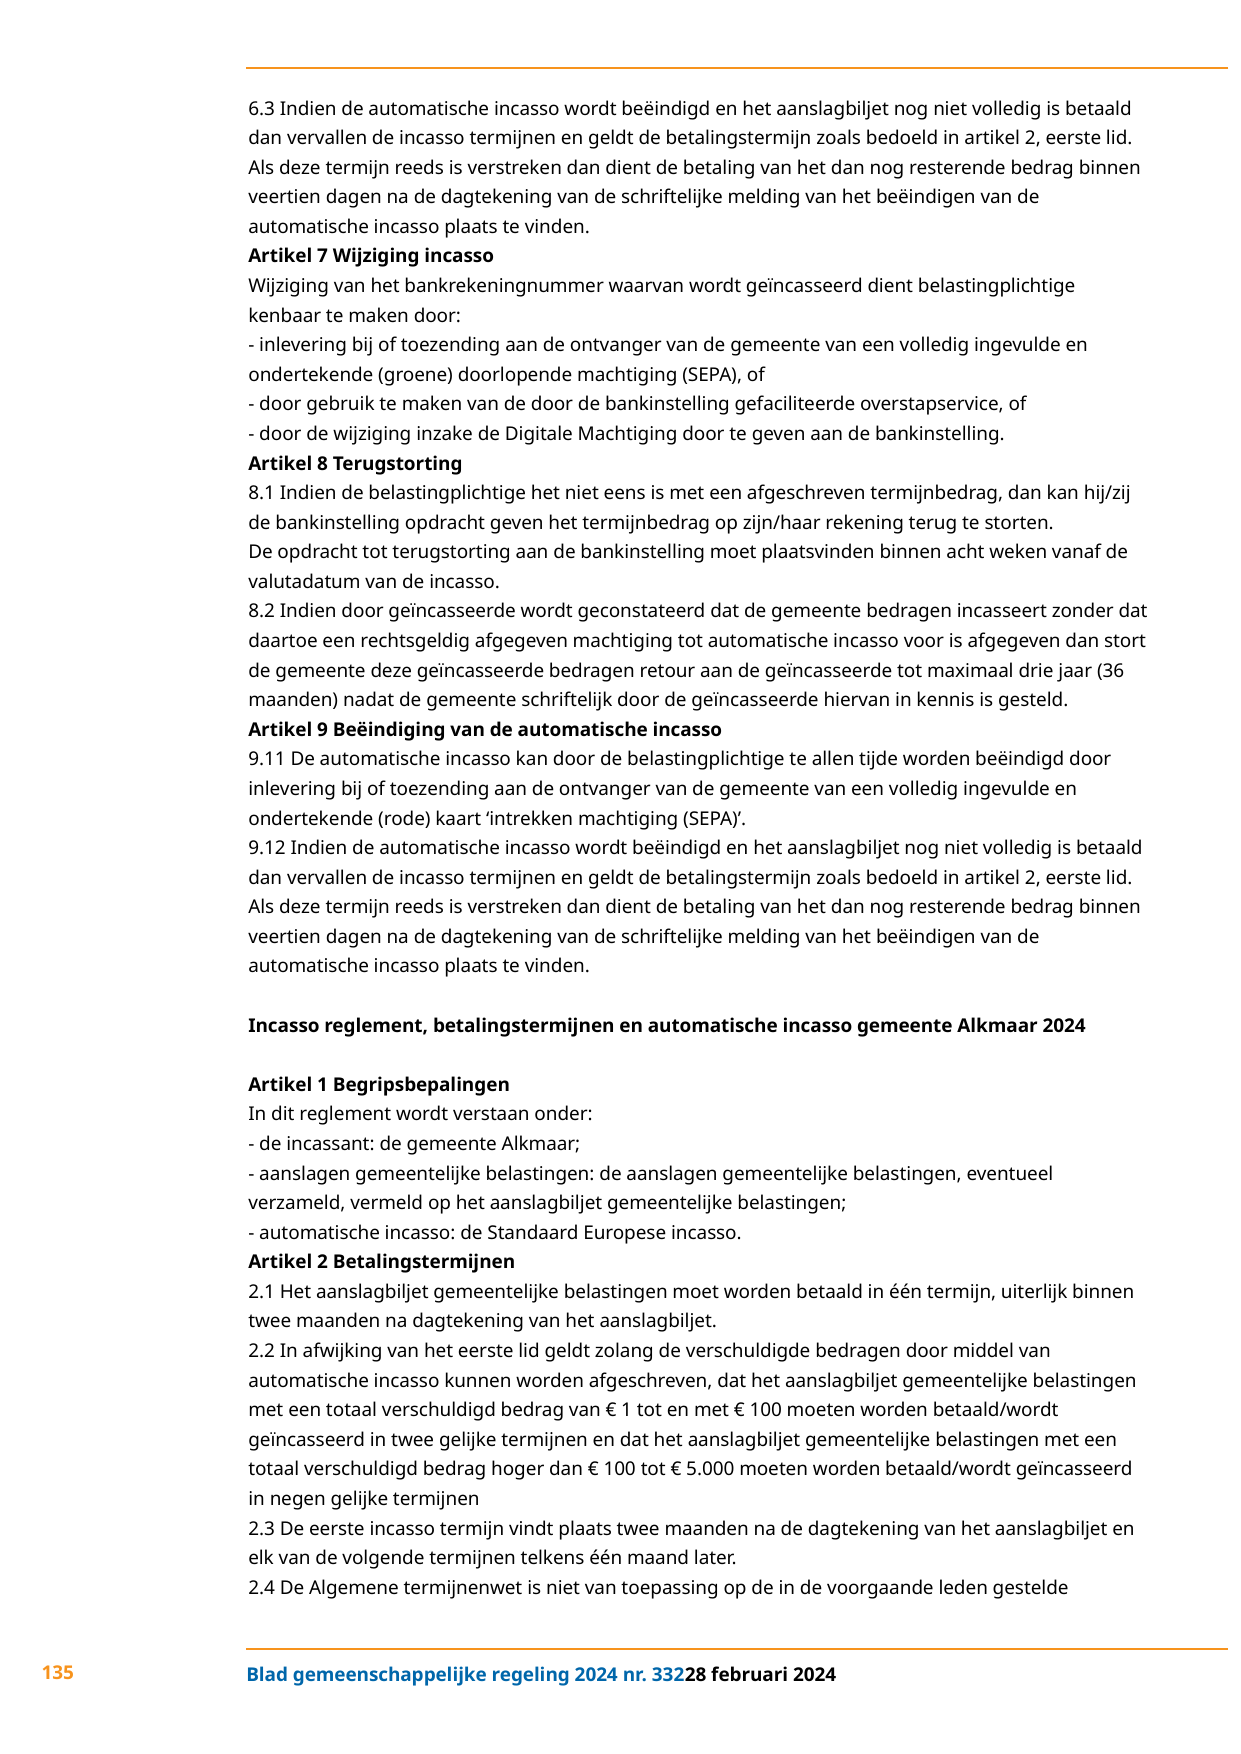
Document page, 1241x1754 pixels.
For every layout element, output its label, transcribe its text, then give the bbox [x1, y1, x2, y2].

text Artikel 7 Wijziging incasso [248, 243, 1152, 268]
text 8.1 Indien de belastingplichtige het niet eens is met een afgeschreven termijnbedrag, dan kan hij/zij de bankinstelling opdracht geven het termijnbedrag op zijn/haar rekening terug te storten. [248, 479, 1152, 535]
picture [41, 47, 231, 172]
text 2.4 De Algemene termijnenwet is niet van toepassing op de in de voorgaande leden gestelde [248, 1574, 1152, 1600]
text In dit reglement wordt verstaan onder: [248, 1101, 1152, 1126]
text Artikel 2 Betalingstermijnen [248, 1248, 1152, 1274]
text 2.3 De eerste incasso termijn vindt plaats twee maanden na de dagtekening van het aanslagbiljet en elk van de volgende termijnen telkens één maand later. [248, 1515, 1152, 1570]
text - inlevering bij of toezending aan de ontvanger van de gemeente van een volledig ingevulde en ondertekende (groene) doorlopende machtiging (SEPA), of [248, 331, 1152, 387]
text Wijziging van het bankrekeningnummer waarvan wordt geïncasseerd dient belastingplichtige kenbaar te maken door: [248, 272, 1152, 328]
text De opdracht tot terugstorting aan de bankinstelling moet plaatsvinden binnen acht weken vanaf de valutadatum van de incasso. [248, 538, 1152, 594]
text - door de wijziging inzake de Digitale Machtiging door te geven aan de bankinstelling. [248, 420, 1152, 446]
text 9.11 De automatische incasso kan door de belastingplichtige te allen tijde worden beëindigd door inlevering bij of toezending aan de ontvanger van de gemeente van een volledig ingevulde en ondertekende (rode) kaart ‘intrekken machtiging (SEPA)’. [248, 746, 1152, 831]
text - automatische incasso: de Standaard Europese incasso. [248, 1219, 1152, 1245]
text Artikel 1 Begripsbepalingen [248, 1071, 1152, 1097]
text Artikel 8 Terugstorting [248, 450, 1152, 476]
text 6.3 Indien de automatische incasso wordt beëindigd en het aanslagbiljet nog niet volledig is betaald dan vervallen de incasso termijnen en geldt de betalingstermijn zoals bedoeld in artikel 2, eerste lid. Als deze termijn reeds is verstreken dan dient de betaling van het dan nog resterende bedrag binnen veertien dagen na de dagtekening van de schriftelijke melding van het beëindigen van de automatische incasso plaats te vinden. [248, 95, 1152, 239]
text 9.12 Indien de automatische incasso wordt beëindigd en het aanslagbiljet nog niet volledig is betaald dan vervallen de incasso termijnen en geldt de betalingstermijn zoals bedoeld in artikel 2, eerste lid. Als deze termijn reeds is verstreken dan dient de betaling van het dan nog resterende bedrag binnen veertien dagen na de dagtekening van de schriftelijke melding van het beëindigen van de automatische incasso plaats te vinden. [248, 834, 1152, 978]
text Incasso reglement, betalingstermijnen en automatische incasso gemeente Alkmaar 2024 [248, 1012, 1152, 1038]
text 2.2 In afwijking van het eerste lid geldt zolang de verschuldigde bedragen door middel van automatische incasso kunnen worden afgeschreven, dat het aanslagbiljet gemeentelijke belastingen met een totaal verschuldigd bedrag van € 1 tot en met € 100 moeten worden betaald/wordt geïncasseerd in twee gelijke termijnen en dat het aanslagbiljet gemeentelijke belastingen met een totaal verschuldigd bedrag hoger dan € 100 tot € 5.000 moeten worden betaald/wordt geïncasseerd in negen gelijke termijnen [248, 1337, 1152, 1511]
text - de incassant: de gemeente Alkmaar; [248, 1130, 1152, 1156]
text 8.2 Indien door geïncasseerde wordt geconstateerd dat de gemeente bedragen incasseert zonder dat daartoe een rechtsgeldig afgegeven machtiging tot automatische incasso voor is afgegeven dan stort de gemeente deze geïncasseerde bedragen retour aan de geïncasseerde tot maximaal drie jaar (36 maanden) nadat de gemeente schriftelijk door de geïncasseerde hiervan in kennis is gesteld. [248, 598, 1152, 712]
text - door gebruik te maken van de door de bankinstelling gefaciliteerde overstapservice, of [248, 391, 1152, 416]
text 2.1 Het aanslagbiljet gemeentelijke belastingen moet worden betaald in één termijn, uiterlijk binnen twee maanden na dagtekening van het aanslagbiljet. [248, 1278, 1152, 1333]
text - aanslagen gemeentelijke belastingen: de aanslagen gemeentelijke belastingen, eventueel verzameld, vermeld op het aanslagbiljet gemeentelijke belastingen; [248, 1160, 1152, 1215]
text Artikel 9 Beëindiging van de automatische incasso [248, 716, 1152, 742]
